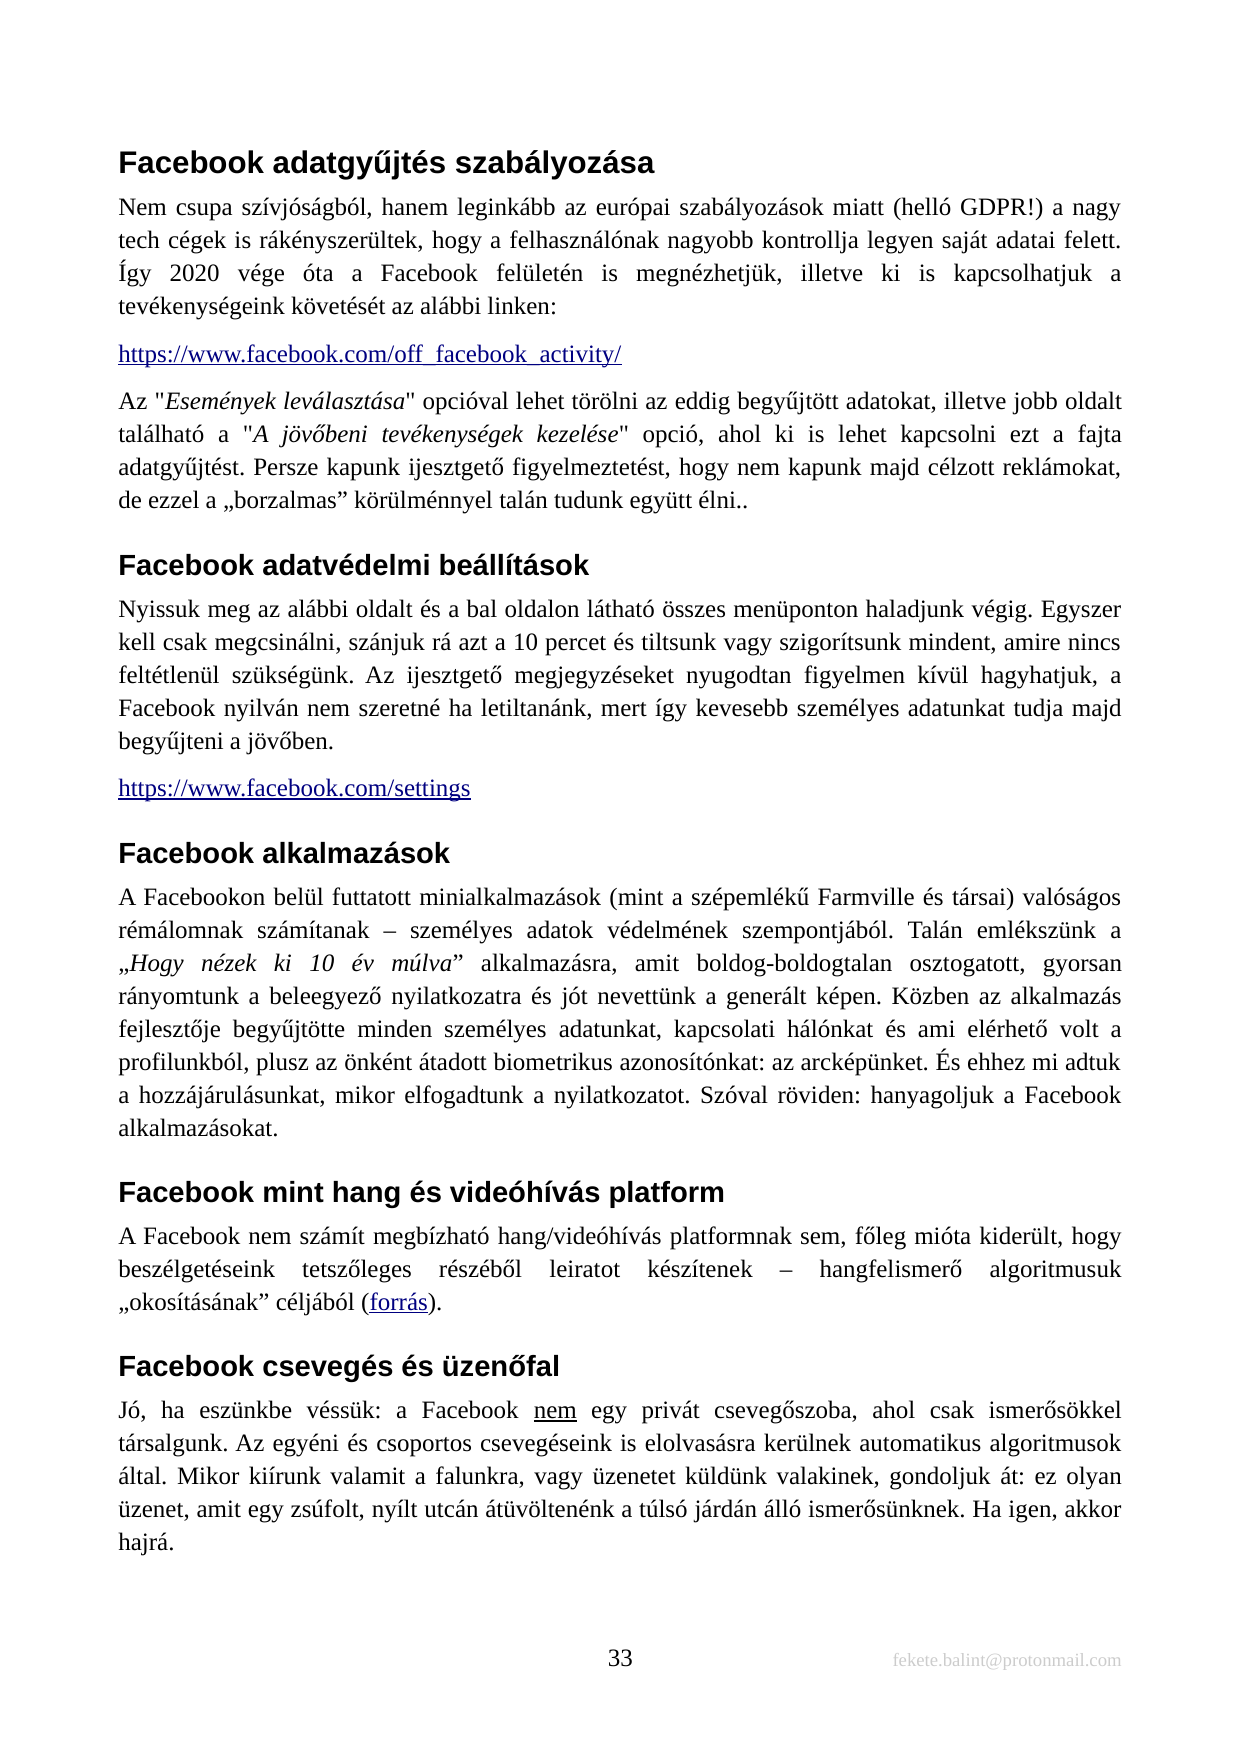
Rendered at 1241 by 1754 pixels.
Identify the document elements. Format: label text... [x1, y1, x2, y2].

subtitle Facebook mint hang és videóhívás platform [118, 1175, 1122, 1208]
subtitle Facebook alkalmazások [118, 836, 1122, 869]
subtitle Facebook adatgyűjtés szabályozása [118, 144, 1122, 180]
text A Facebookon belül futtatott minialkalmazások (mint a szépemlékű Farmville és társai) valóságos rémálomnak számítanak – személyes adatok védelmének szempontjából. Talán emlékszünk a „Hogy nézek ki 10 év múlva” alkalmazásra, amit boldog-boldogtalan osztogatott, gyorsan rányomtunk a beleegyező nyilatkozatra és jót nevettünk a generált képen. Közben az alkalmazás fejlesztője begyűjtötte minden személyes adatunkat, kapcsolati hálónkat és ami elérhető volt a profilunkból, plusz az önként átadott biometrikus azonosítónkat: az arcképünket. És ehhez mi adtuk a hozzájárulásunkat, mikor elfogadtunk a nyilatkozatot. Szóval röviden: hanyagoljuk a Facebook alkalmazásokat. [118, 882, 1122, 1142]
text Az "Események leválasztása" opcióval lehet törölni az eddig begyűjtött adatokat, illetve jobb oldalt található a "A jövőbeni tevékenységek kezelése" opció, ahol ki is lehet kapcsolni ezt a fajta adatgyűjtést. Persze kapunk ijesztgető figyelmeztetést, hogy nem kapunk majd célzott reklámokat, de ezzel a „borzalmas” körülménnyel talán tudunk együtt élni.. [118, 386, 1122, 514]
text Nem csupa szívjóságból, hanem leginkább az európai szabályozások miatt (helló GDPR!) a nagy tech cégek is rákényszerültek, hogy a felhasználónak nagyobb kontrollja legyen saját adatai felett. Így 2020 vége óta a Facebook felületén is megnézhetjük, illetve ki is kapcsolhatjuk a tevékenységeink követését az alábbi linken: [118, 192, 1122, 320]
text Jó, ha eszünkbe véssük: a Facebook nem egy privát csevegőszoba, ahol csak ismerősökkel társalgunk. Az egyéni és csoportos csevegéseink is elolvasásra kerülnek automatikus algoritmusok által. Mikor kiírunk valamit a falunkra, vagy üzenetet küldünk valakinek, gondoljuk át: ez olyan üzenet, amit egy zsúfolt, nyílt utcán átüvöltenénk a túlsó járdán álló ismerősünknek. Ha igen, akkor hajrá. [118, 1395, 1122, 1556]
text https://www.facebook.com/settings [118, 773, 1122, 802]
text https://www.facebook.com/off_facebook_activity/ [118, 339, 1122, 368]
text Nyissuk meg az alábbi oldalt és a bal oldalon látható összes menüponton haladjunk végig. Egyszer kell csak megcsinálni, szánjuk rá azt a 10 percet és tiltsunk vagy szigorítsunk mindent, amire nincs feltétlenül szükségünk. Az ijesztgető megjegyzéseket nyugodtan figyelmen kívül hagyhatjuk, a Facebook nyilván nem szeretné ha letiltanánk, mert így kevesebb személyes adatunkat tudja majd begyűjteni a jövőben. [118, 594, 1122, 754]
subtitle Facebook adatvédelmi beállítások [118, 548, 1122, 581]
subtitle Facebook csevegés és üzenőfal [118, 1349, 1122, 1383]
text A Facebook nem számít megbízható hang/videóhívás platformnak sem, főleg mióta kiderült, hogy beszélgetéseink tetszőleges részéből leiratot készítenek – hangfelismerő algoritmusuk „okosításának” céljából (forrás). [118, 1221, 1122, 1316]
